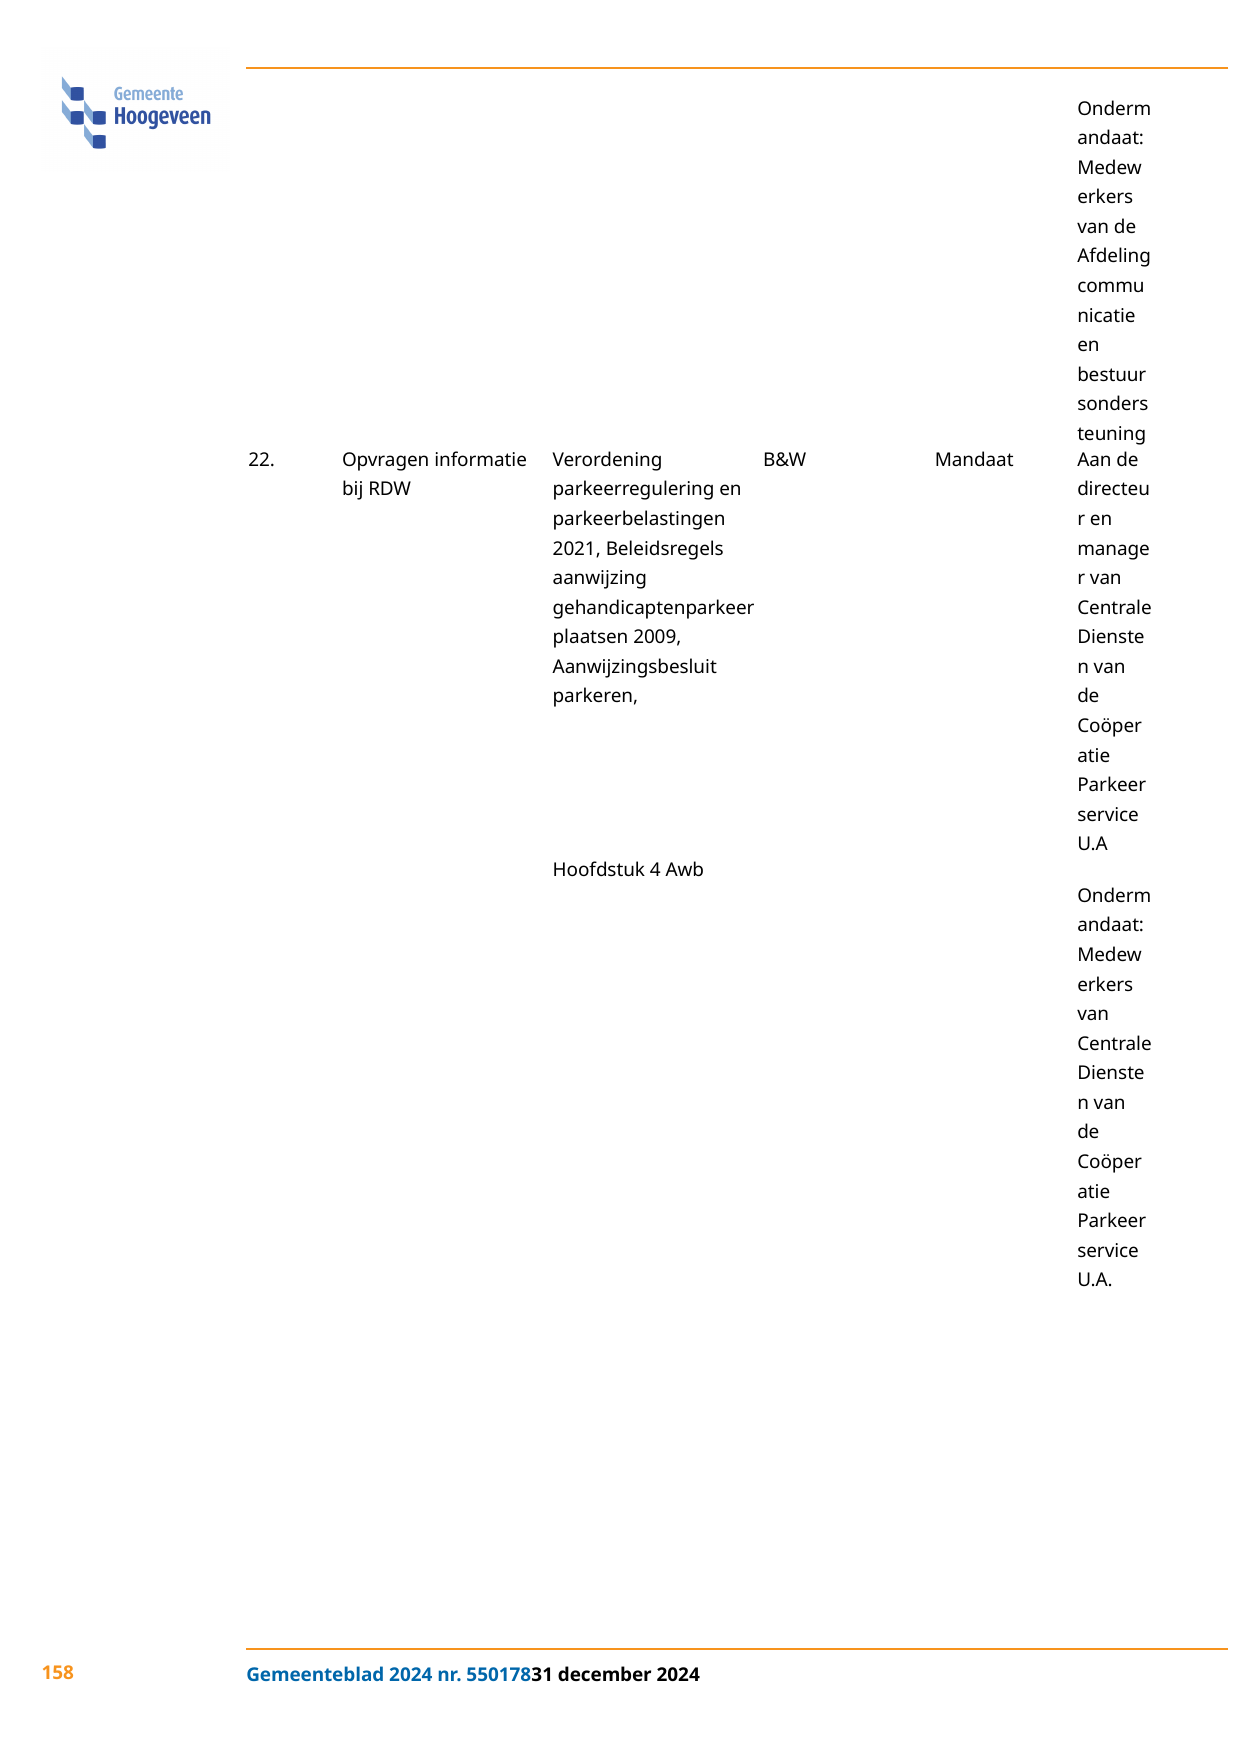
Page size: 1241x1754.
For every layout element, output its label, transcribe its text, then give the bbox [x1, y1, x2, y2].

table_cell [763, 1318, 934, 1344]
table_cell Hoofdstuk 4 Awb [553, 856, 763, 882]
table_cell [1077, 1344, 1152, 1369]
table_cell [935, 95, 1077, 446]
table_cell [248, 1395, 342, 1421]
table_cell [342, 1370, 552, 1395]
table_cell B&W [763, 446, 934, 856]
table_cell [248, 882, 342, 1292]
table_cell [248, 1370, 342, 1395]
table_cell Mandaat [935, 446, 1077, 856]
table_cell [763, 856, 934, 882]
table_cell [342, 1292, 552, 1318]
table_cell [553, 1292, 763, 1318]
table_cell Ondermandaat: Medewerkers van Centrale Diensten van de Coöperatie Parkeerservice U.A. [1077, 882, 1152, 1292]
table_cell [342, 856, 552, 882]
table_cell [553, 882, 763, 1292]
table_cell [248, 1292, 342, 1318]
table_cell [248, 856, 342, 882]
table_cell [342, 1344, 552, 1369]
picture [41, 47, 231, 172]
table_cell [763, 95, 934, 446]
table_cell [342, 1318, 552, 1344]
table_cell Opvragen informatie bij RDW [342, 446, 552, 856]
table_cell [935, 1370, 1077, 1395]
table_cell [763, 1292, 934, 1318]
table_cell [763, 1395, 934, 1421]
table_cell [763, 1344, 934, 1369]
table_cell [935, 1292, 1077, 1318]
table_cell [935, 882, 1077, 1292]
table_cell [342, 882, 552, 1292]
table_cell [935, 1318, 1077, 1344]
table_cell [1077, 1395, 1152, 1421]
table_cell [553, 1344, 763, 1369]
table_cell [553, 1395, 763, 1421]
table_cell [248, 1344, 342, 1369]
table_cell [1077, 1370, 1152, 1395]
table_cell 22. [248, 446, 342, 856]
table_cell [1077, 1318, 1152, 1344]
table_cell [553, 1370, 763, 1395]
table_cell [763, 882, 934, 1292]
table_cell [1077, 856, 1152, 882]
table_cell [553, 95, 763, 446]
table_cell [935, 856, 1077, 882]
table_cell [935, 1344, 1077, 1369]
table_cell Ondermandaat: Medewerkers van de Afdeling communicatie en bestuursondersteuning [1077, 95, 1152, 446]
table_cell [248, 1318, 342, 1344]
table_cell [553, 1318, 763, 1344]
table_cell [763, 1370, 934, 1395]
table_cell [1077, 1292, 1152, 1318]
table_cell Aan de directeur en manager van Centrale Diensten van de Coöperatie Parkeerservice U.A [1077, 446, 1152, 856]
table_cell [935, 1395, 1077, 1421]
table_cell [342, 1395, 552, 1421]
table_cell [342, 95, 552, 446]
table_cell [248, 95, 342, 446]
table_cell Verordening parkeerregulering en parkeerbelastingen 2021, Beleidsregels aanwijzing gehandicaptenparkeerplaatsen 2009, Aanwijzingsbesluit parkeren, [553, 446, 763, 856]
